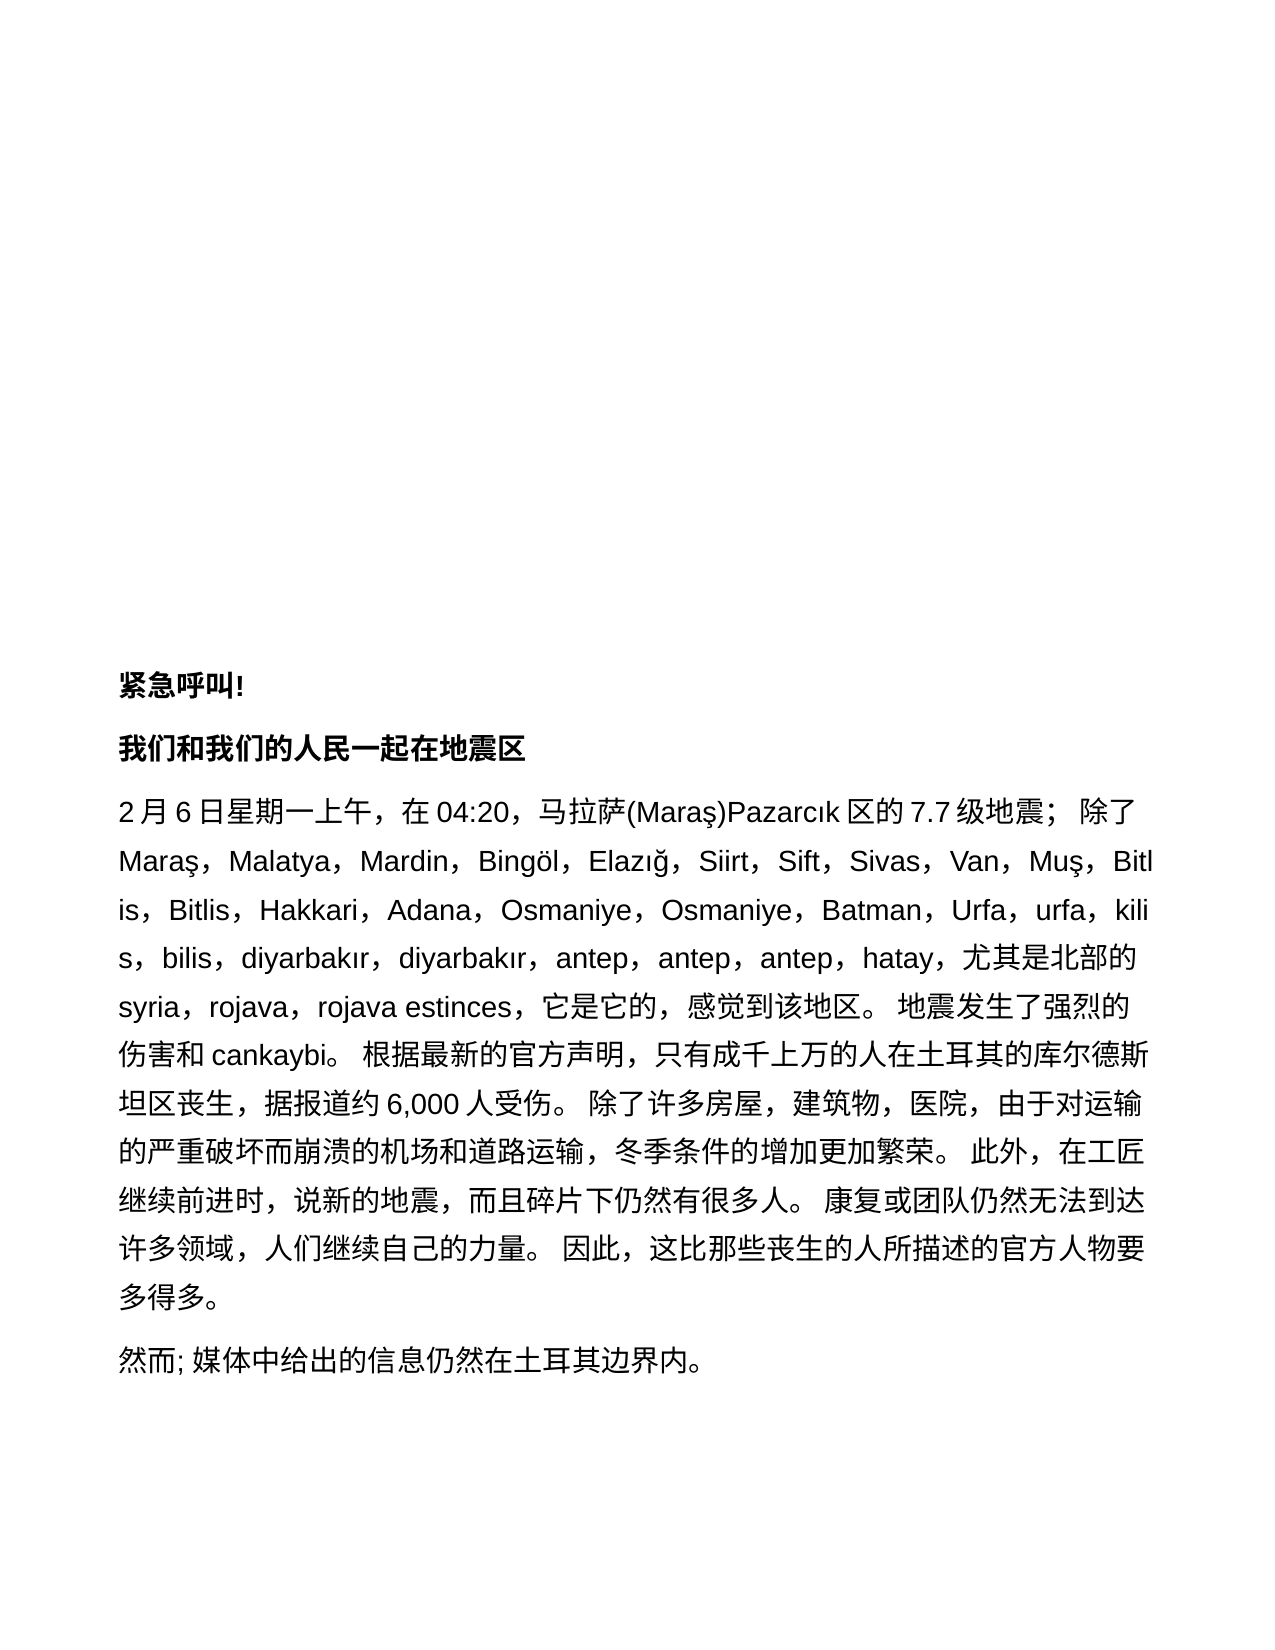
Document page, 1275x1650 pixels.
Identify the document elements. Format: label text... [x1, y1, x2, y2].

text 2月6日星期一上午，在04:20，马拉萨(Maraş)Pazarcık区的7.7级地震； 除了Maraş，Malatya，Mardin，Bingöl，Elazığ，Siirt，Sift，Sivas，Van，Muş，Bitlis，Bitlis，Hakkari，Adana，Osmaniye，Osmaniye，Batman，Urfa，urfa，kilis，bilis，diyarbakır，diyarbakır，antep，antep，antep，hatay，尤其是北部的syria，rojava，rojava estinces，它是它的，感觉到该地区。 地震发生了强烈的伤害和cankaybi。 根据最新的官方声明，只有成千上万的人在土耳其的库尔德斯坦区丧生，据报道约6,000人受伤。 除了许多房屋，建筑物，医院，由于对运输的严重破坏而崩溃的机场和道路运输，冬季条件的增加更加繁荣。 此外，在工匠继续前进时，说新的地震，而且碎片下仍然有很多人。 康复或团队仍然无法到达许多领域，人们继续自己的力量。 因此，这比那些丧生的人所描述的官方人物要多得多。 [118, 789, 1157, 1317]
text 然而; 媒体中给出的信息仍然在土耳其边界内。 [118, 1337, 1157, 1380]
text 紧急呼叫! [118, 118, 1157, 705]
text 我们和我们的人民一起在地震区 [118, 726, 1157, 768]
